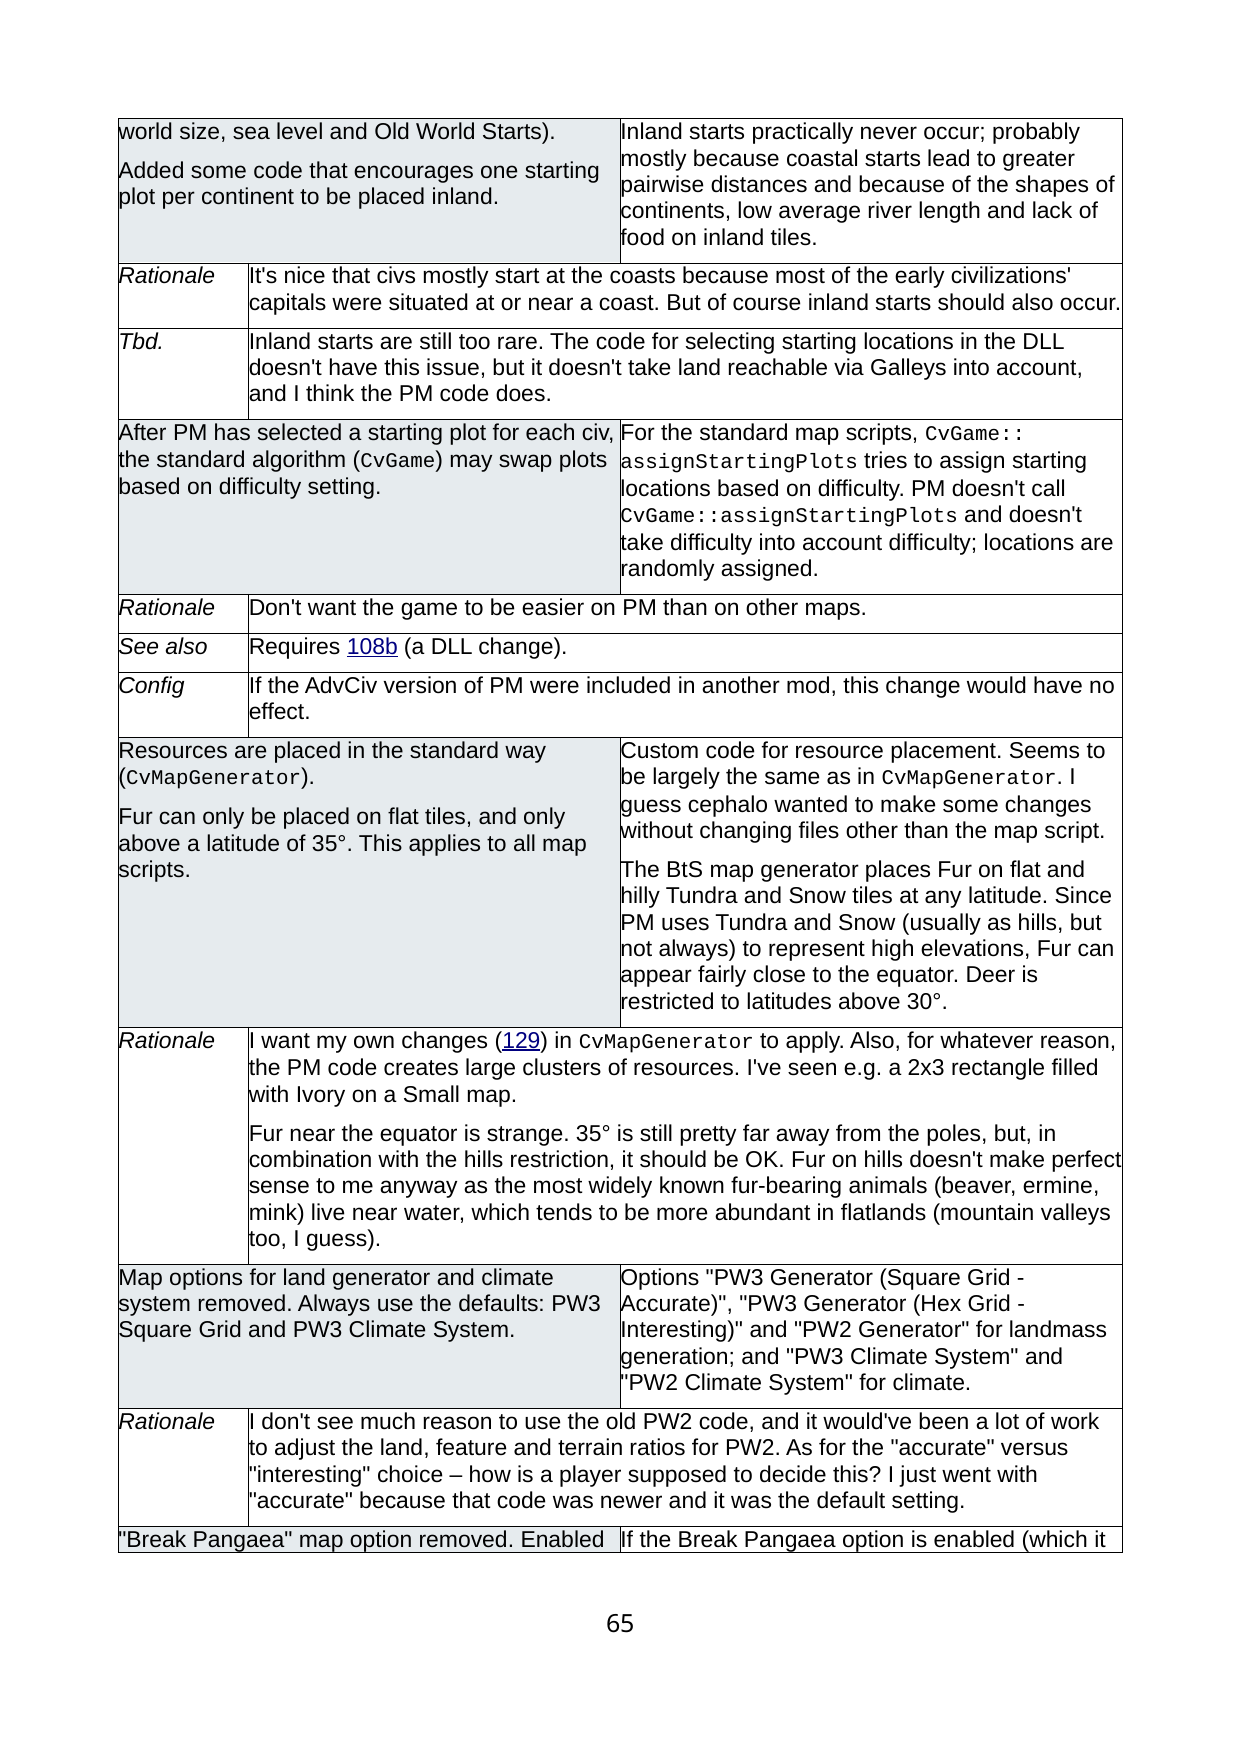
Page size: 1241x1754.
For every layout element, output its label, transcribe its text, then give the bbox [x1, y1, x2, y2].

table_cell Requires 108b (a DLL change). [249, 634, 1122, 672]
table_cell Custom code for resource placement. Seems to be largely the same as in CvMapGenerator. I guess cephalo wanted to make some changes without changing files other than the map script. The BtS map generator places Fur on flat and hilly Tundra and Snow tiles at any latitude. Since PM uses Tundra and Snow (usually as hills, but not always) to represent high elevations, Fur can appear fairly close to the equator. Deer is restricted to latitudes above 30°. [621, 738, 1122, 1027]
table_cell Rationale [119, 1409, 248, 1526]
table_cell Tbd. [119, 329, 248, 419]
table_cell Don't want the game to be easier on PM than on other maps. [249, 595, 1122, 633]
table_cell Rationale [119, 1028, 248, 1264]
table_cell Options "PW3 Generator (Square Grid - Accurate)", "PW3 Generator (Hex Grid - Interesting)" and "PW2 Generator" for landmass generation; and "PW3 Climate System" and "PW2 Climate System" for climate. [621, 1265, 1122, 1408]
table_cell Config [119, 673, 248, 737]
table_cell See also [119, 634, 248, 672]
table_cell For the standard map scripts, CvGame:: assignStartingPlots tries to assign starting locations based on difficulty. PM doesn't call CvGame::assignStartingPlots and doesn't take difficulty into account difficulty; locations are randomly assigned. [621, 420, 1122, 594]
table_cell I don't see much reason to use the old PW2 code, and it would've been a lot of work to adjust the land, feature and terrain ratios for PW2. As for the "accurate" versus "interesting" choice – how is a player supposed to decide this? I just went with "accurate" because that code was newer and it was the default setting. [249, 1409, 1122, 1526]
table_cell Inland starts are still too rare. The code for selecting starting locations in the DLL doesn't have this issue, but it doesn't take land reachable via Galleys into account, and I think the PM code does. [249, 329, 1122, 419]
table_cell If the AdvCiv version of PM were included in another mod, this change would have no effect. [249, 673, 1122, 737]
table_cell I want my own changes (129) in CvMapGenerator to apply. Also, for whatever reason, the PM code creates large clusters of resources. I've seen e.g. a 2x3 rectangle filled with Ivory on a Small map. Fur near the equator is strange. 35° is still pretty far away from the poles, but, in combination with the hills restriction, it should be OK. Fur on hills doesn't make perfect sense to me anyway as the most widely known fur-bearing animals (beaver, ermine, mink) live near water, which tends to be more abundant in flatlands (mountain valleys too, I guess). [249, 1028, 1122, 1264]
table_cell "Break Pangaea" map option removed. Enabled [119, 1527, 620, 1552]
table_cell Inland starts practically never occur; probably mostly because coastal starts lead to greater pairwise distances and because of the shapes of continents, low average river length and lack of food on inland tiles. [621, 119, 1122, 262]
table_cell world size, sea level and Old World Starts). Added some code that encourages one starting plot per continent to be placed inland. [119, 119, 620, 262]
table_cell Resources are placed in the standard way (CvMapGenerator). Fur can only be placed on flat tiles, and only above a latitude of 35°. This applies to all map scripts. [119, 738, 620, 1027]
table_cell After PM has selected a starting plot for each civ, the standard algorithm (CvGame) may swap plots based on difficulty setting. [119, 420, 620, 594]
table_cell It's nice that civs mostly start at the coasts because most of the early civilizations' capitals were situated at or near a coast. But of course inland starts should also occur. [249, 264, 1122, 328]
table_cell Rationale [119, 595, 248, 633]
table_cell If the Break Pangaea option is enabled (which it [621, 1527, 1122, 1552]
table_cell Map options for land generator and climate system removed. Always use the defaults: PW3 Square Grid and PW3 Climate System. [119, 1265, 620, 1408]
table_cell Rationale [119, 264, 248, 328]
